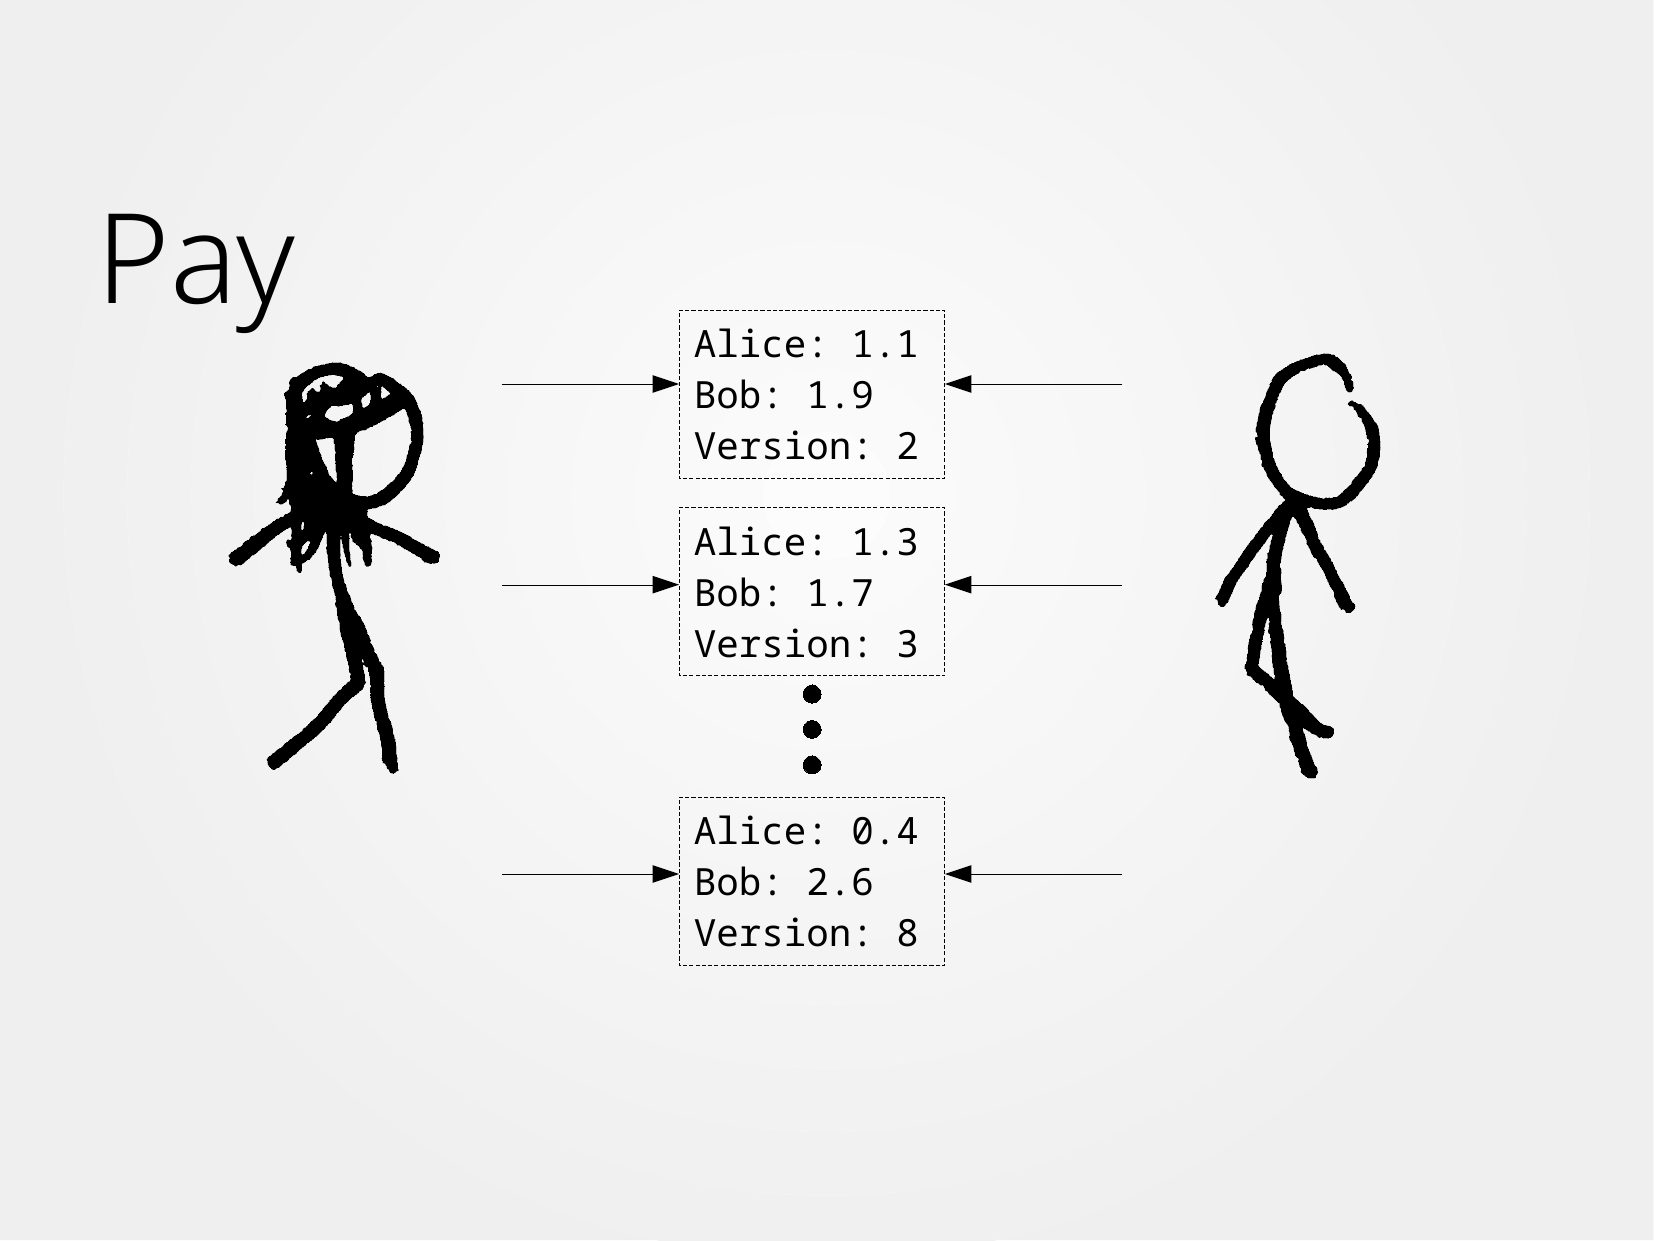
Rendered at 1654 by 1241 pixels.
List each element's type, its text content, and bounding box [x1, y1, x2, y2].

title Pay [31, 169, 1612, 318]
text_box [803, 720, 822, 739]
picture [226, 360, 443, 774]
text_box Alice: 0.4 Bob: 2.6 Version: 8 [679, 797, 945, 943]
text_box Alice: 1.1 Bob: 1.9 Version: 2 [679, 310, 945, 456]
text_box [803, 755, 822, 774]
text_box [803, 684, 822, 704]
picture [1210, 348, 1385, 783]
text_box Alice: 1.3 Bob: 1.7 Version: 3 [679, 507, 945, 654]
